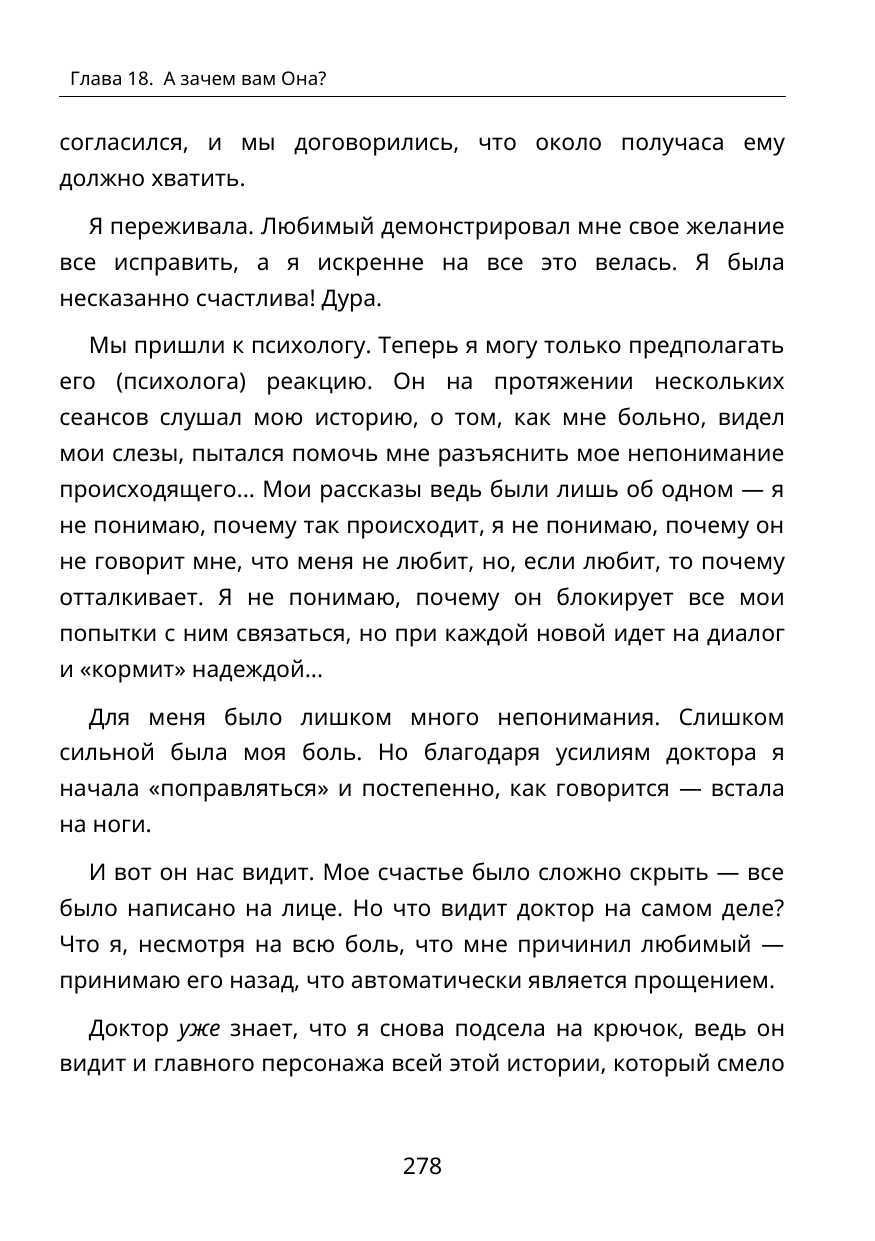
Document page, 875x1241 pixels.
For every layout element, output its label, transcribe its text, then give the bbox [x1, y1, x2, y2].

text И вот он нас видит. Мое счастье было сложно скрыть — все было написано на лице. Но что видит доктор на самом деле? Что я, несмотря на всю боль, что мне причинил любимый — принимаю его назад, что автоматически является прощением. [59, 856, 786, 995]
text Мы пришли к психологу. Теперь я могу только предполагать его (психолога) реакцию. Он на протяжении нескольких сеансов слушал мою историю, о том, как мне больно, видел мои слезы, пытался помочь мне разъяснить мое непонимание происходящего... Мои рассказы ведь были лишь об одном — я не понимаю, почему так происходит, я не понимаю, почему он не говорит мне, что меня не любит, но, если любит, то почему отталкивает. Я не понимаю, почему он блокирует все мои попытки с ним связаться, но при каждой новой идет на диалог и «кормит» надеждой... [59, 329, 786, 684]
text Для меня было лишком много непонимания. Слишком сильной была моя боль. Но благодаря усилиям доктора я начала «поправляться» и постепенно, как говорится — встала на ноги. [59, 700, 786, 839]
text согласился, и мы договорились, что около получаса ему должно хватить. [59, 126, 786, 193]
text Доктор уже знает, что я снова подсела на крючок, ведь он видит и главного персонажа всей этой истории, который смело [59, 1011, 786, 1079]
text Я переживала. Любимый демонстрировал мне свое желание все исправить, а я искренне на все это велась. Я была несказанно счастлива! Дура. [59, 210, 786, 313]
